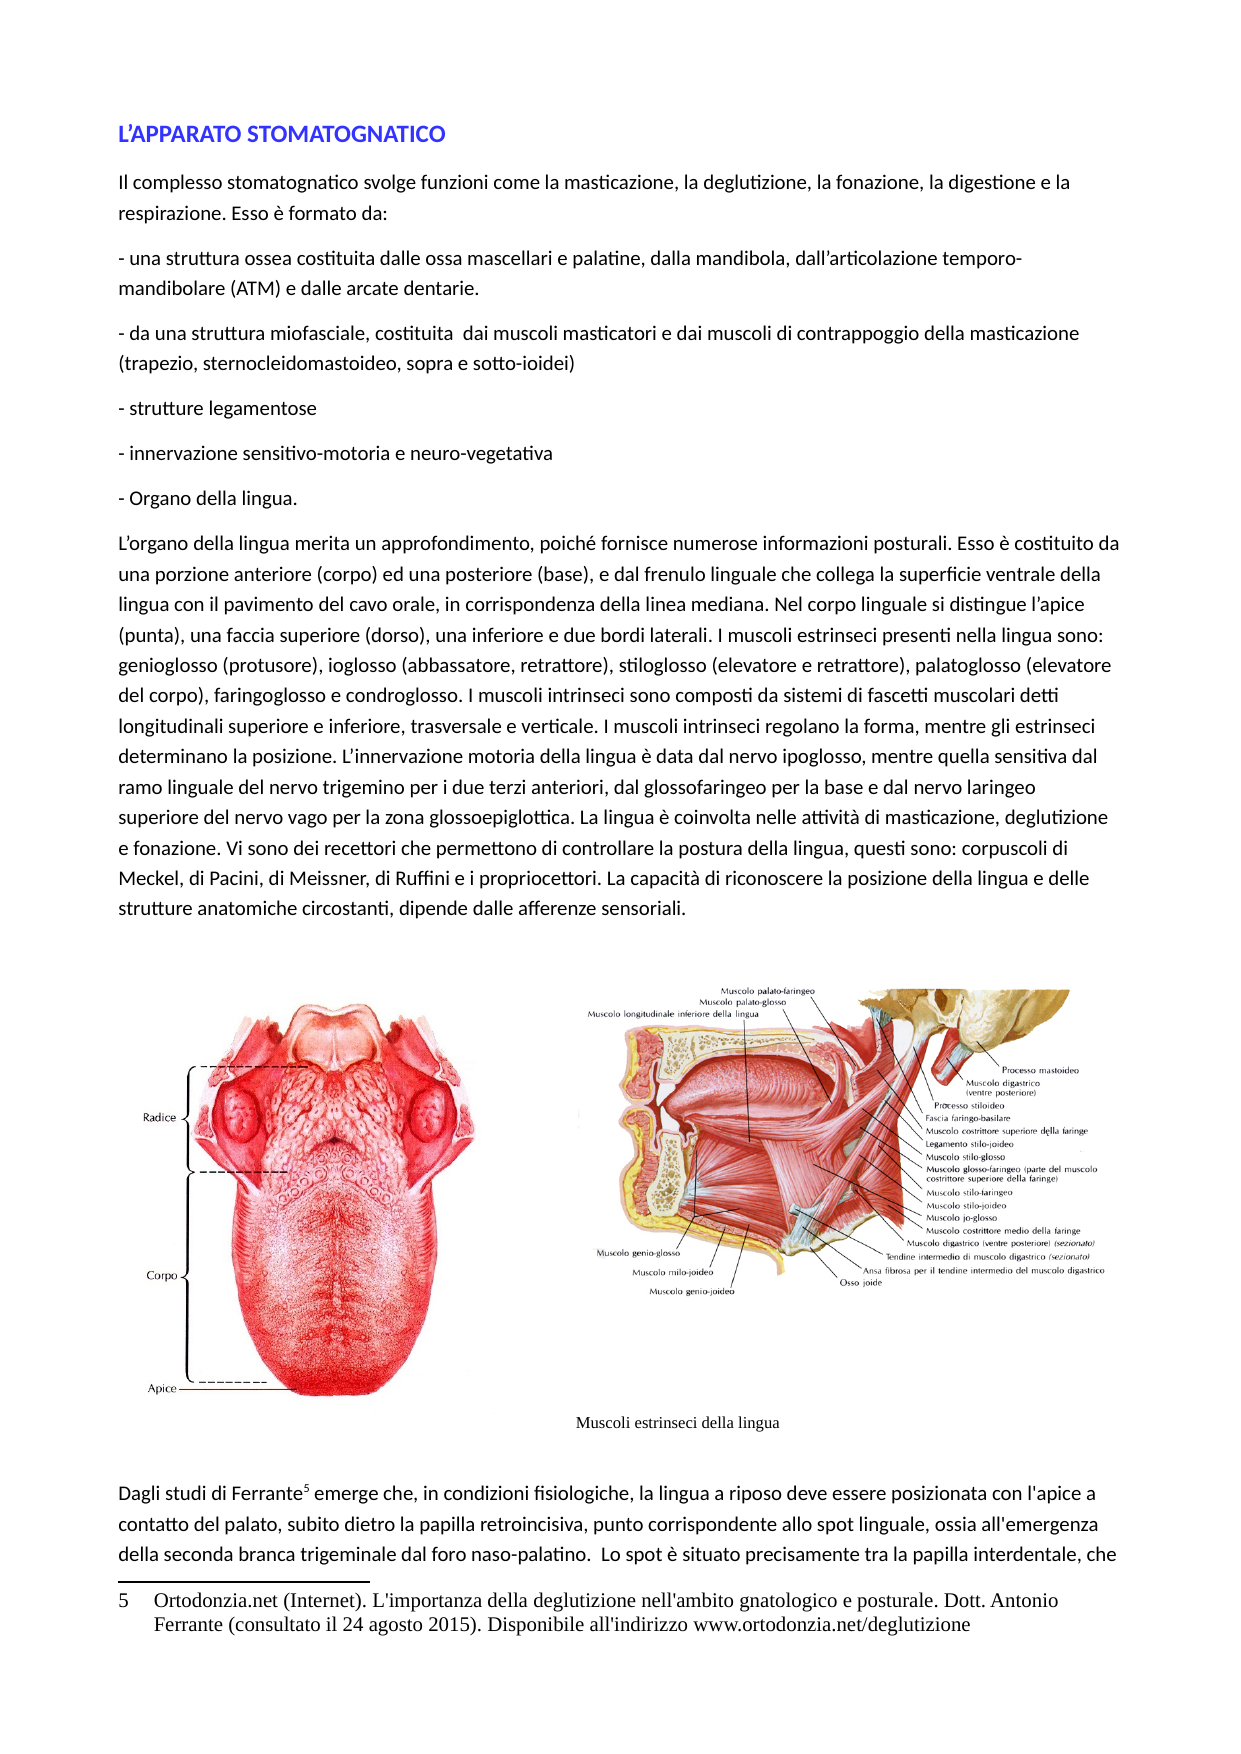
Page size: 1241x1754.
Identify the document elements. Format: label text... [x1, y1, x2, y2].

text - innervazione sensitivo-motoria e neuro-vegetativa [118, 441, 1122, 466]
text - una struttura ossea costituita dalle ossa mascellari e palatine, dalla mandibola, dall’articolazione temporo-mandibolare (ATM) e dalle arcate dentarie. [118, 245, 1122, 301]
text Il complesso stomatognatico svolge funzioni come la masticazione, la deglutizione, la fonazione, la digestione e la respirazione. Esso è formato da: [118, 169, 1122, 225]
picture [575, 976, 1114, 1311]
text Muscoli estrinseci della lingua [576, 1311, 1113, 1432]
text L’APPARATO STOMATOGNATICO [118, 118, 1122, 149]
text Ortodonzia.net (Internet). L'importanza della deglutizione nell'ambito gnatologico e posturale. Dott. Antonio Ferrante (consultato il 24 agosto 2015). Disponibile all'indirizzo www.ortodonzia.net/deglutizione [118, 1588, 1122, 1636]
picture [123, 967, 505, 1414]
text - strutture legamentose [118, 396, 1122, 421]
text - Organo della lingua. [118, 486, 1122, 511]
text L’organo della lingua merita un approfondimento, poiché fornisce numerose informazioni posturali. Esso è costituito da una porzione anteriore (corpo) ed una posteriore (base), e dal frenulo linguale che collega la superficie ventrale della lingua con il pavimento del cavo orale, in corrispondenza della linea mediana. Nel corpo linguale si distingue l’apice (punta), una faccia superiore (dorso), una inferiore e due bordi laterali. I muscoli estrinseci presenti nella lingua sono: genioglosso (protusore), ioglosso (abbassatore, retrattore), stiloglosso (elevatore e retrattore), palatoglosso (elevatore del corpo), faringoglosso e condroglosso. I muscoli intrinseci sono composti da sistemi di fascetti muscolari detti longitudinali superiore e inferiore, trasversale e verticale. I muscoli intrinseci regolano la forma, mentre gli estrinseci determinano la posizione. L’innervazione motoria della lingua è data dal nervo ipoglosso, mentre quella sensitiva dal ramo linguale del nervo trigemino per i due terzi anteriori, dal glossofaringeo per la base e dal nervo laringeo superiore del nervo vago per la zona glossoepiglottica. La lingua è coinvolta nelle attività di masticazione, deglutizione e fonazione. Vi sono dei recettori che permettono di controllare la postura della lingua, questi sono: corpuscoli di Meckel, di Pacini, di Meissner, di Ruffini e i propriocettori. La capacità di riconoscere la posizione della lingua e delle strutture anatomiche circostanti, dipende dalle afferenze sensoriali. [118, 531, 1122, 921]
text Dagli studi di Ferrante emerge che, in condizioni fisiologiche, la lingua a riposo deve essere posizionata con l'apice a contatto del palato, subito dietro la papilla retroincisiva, punto corrispondente allo spot linguale, ossia all'emergenza della seconda branca trigeminale dal foro naso-palatino. Lo spot è situato precisamente tra la papilla interdentale, che [118, 1481, 1122, 1567]
text - da una struttura miofasciale, costituita dai muscoli masticatori e dai muscoli di contrappoggio della masticazione (trapezio, sternocleidomastoideo, sopra e sotto-ioidei) [118, 320, 1122, 376]
